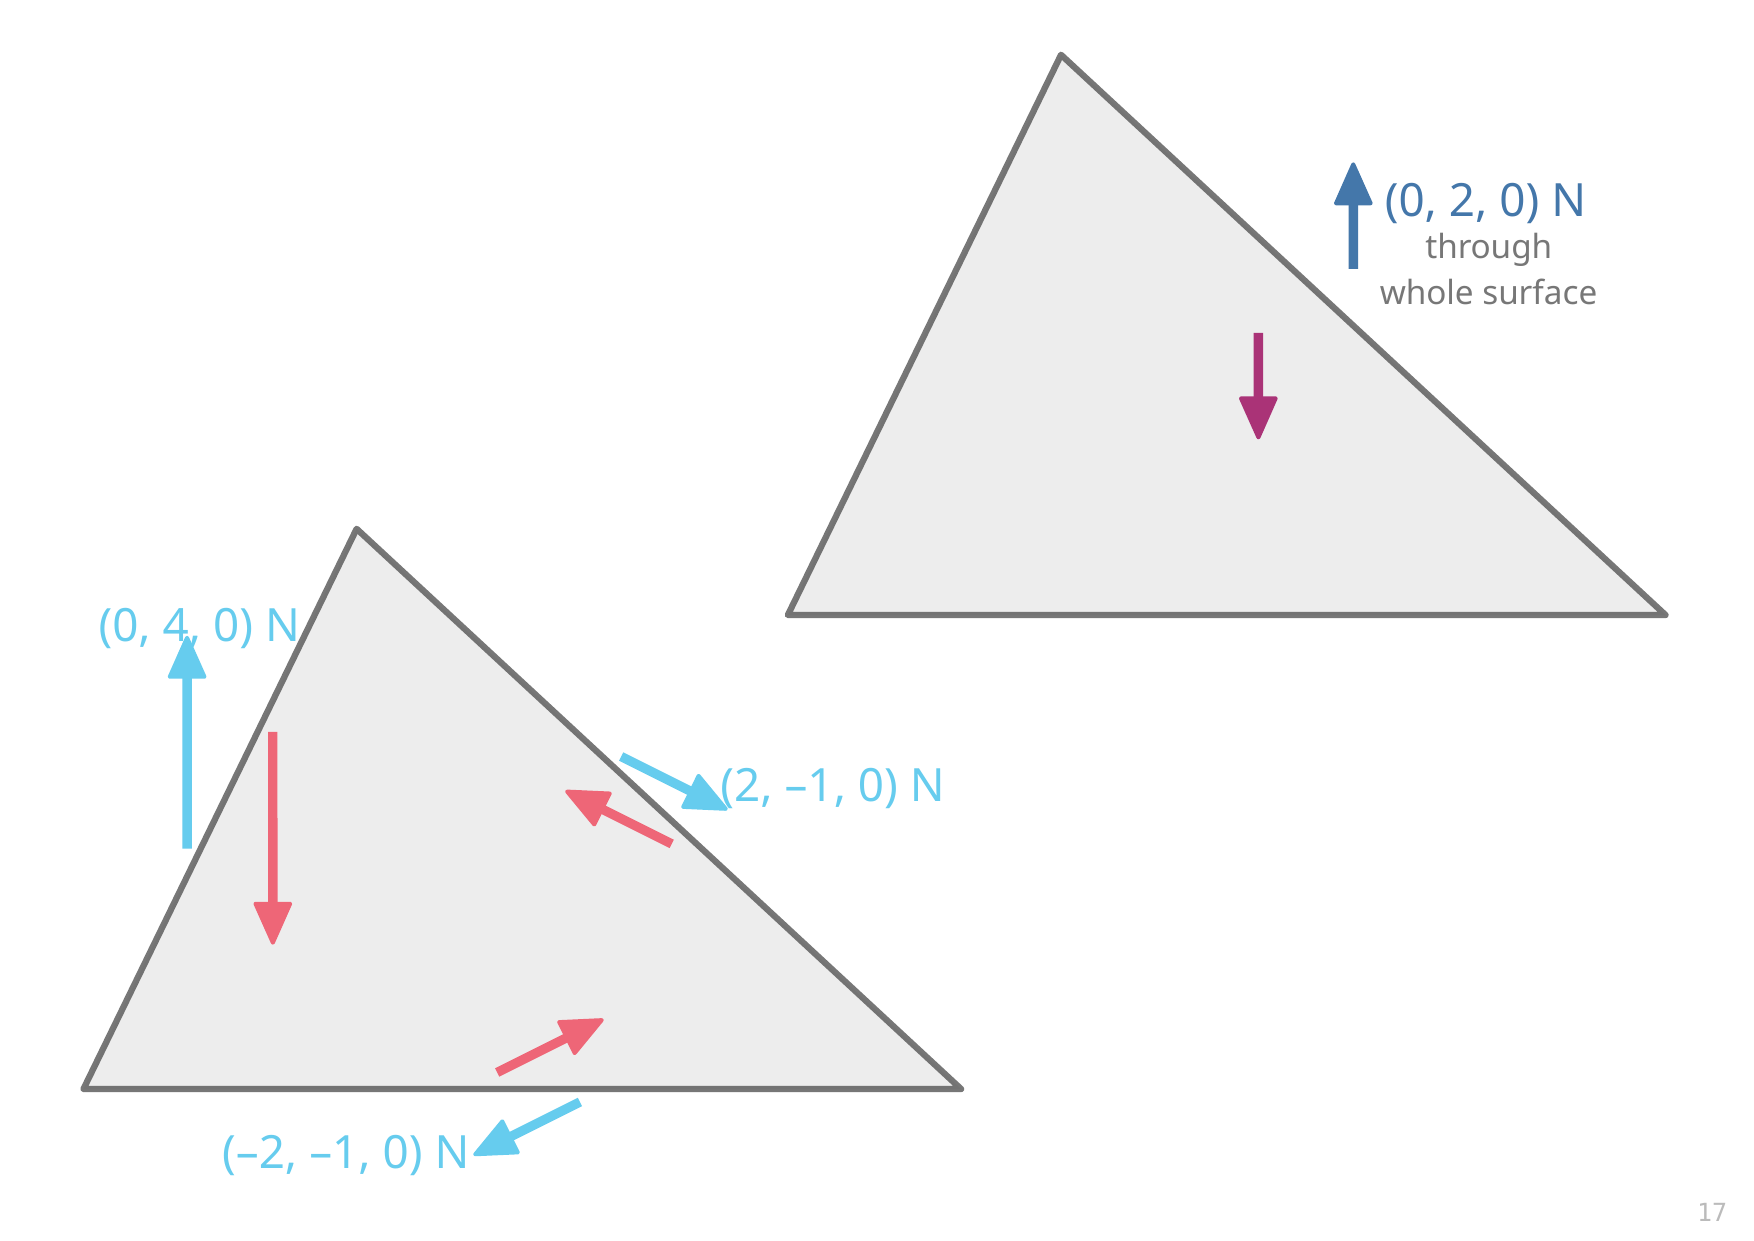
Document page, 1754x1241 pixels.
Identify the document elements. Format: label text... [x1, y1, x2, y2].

text_box (0, 2, 0) N [1370, 160, 1595, 216]
text_box (2, –1, 0) N [705, 744, 954, 806]
text_box through whole surface [1365, 216, 1600, 298]
text_box [83, 528, 962, 1090]
text_box (–2, –1, 0) N [207, 1112, 478, 1174]
text_box (0, 4, 0) N [83, 585, 309, 647]
text_box [787, 54, 1666, 616]
